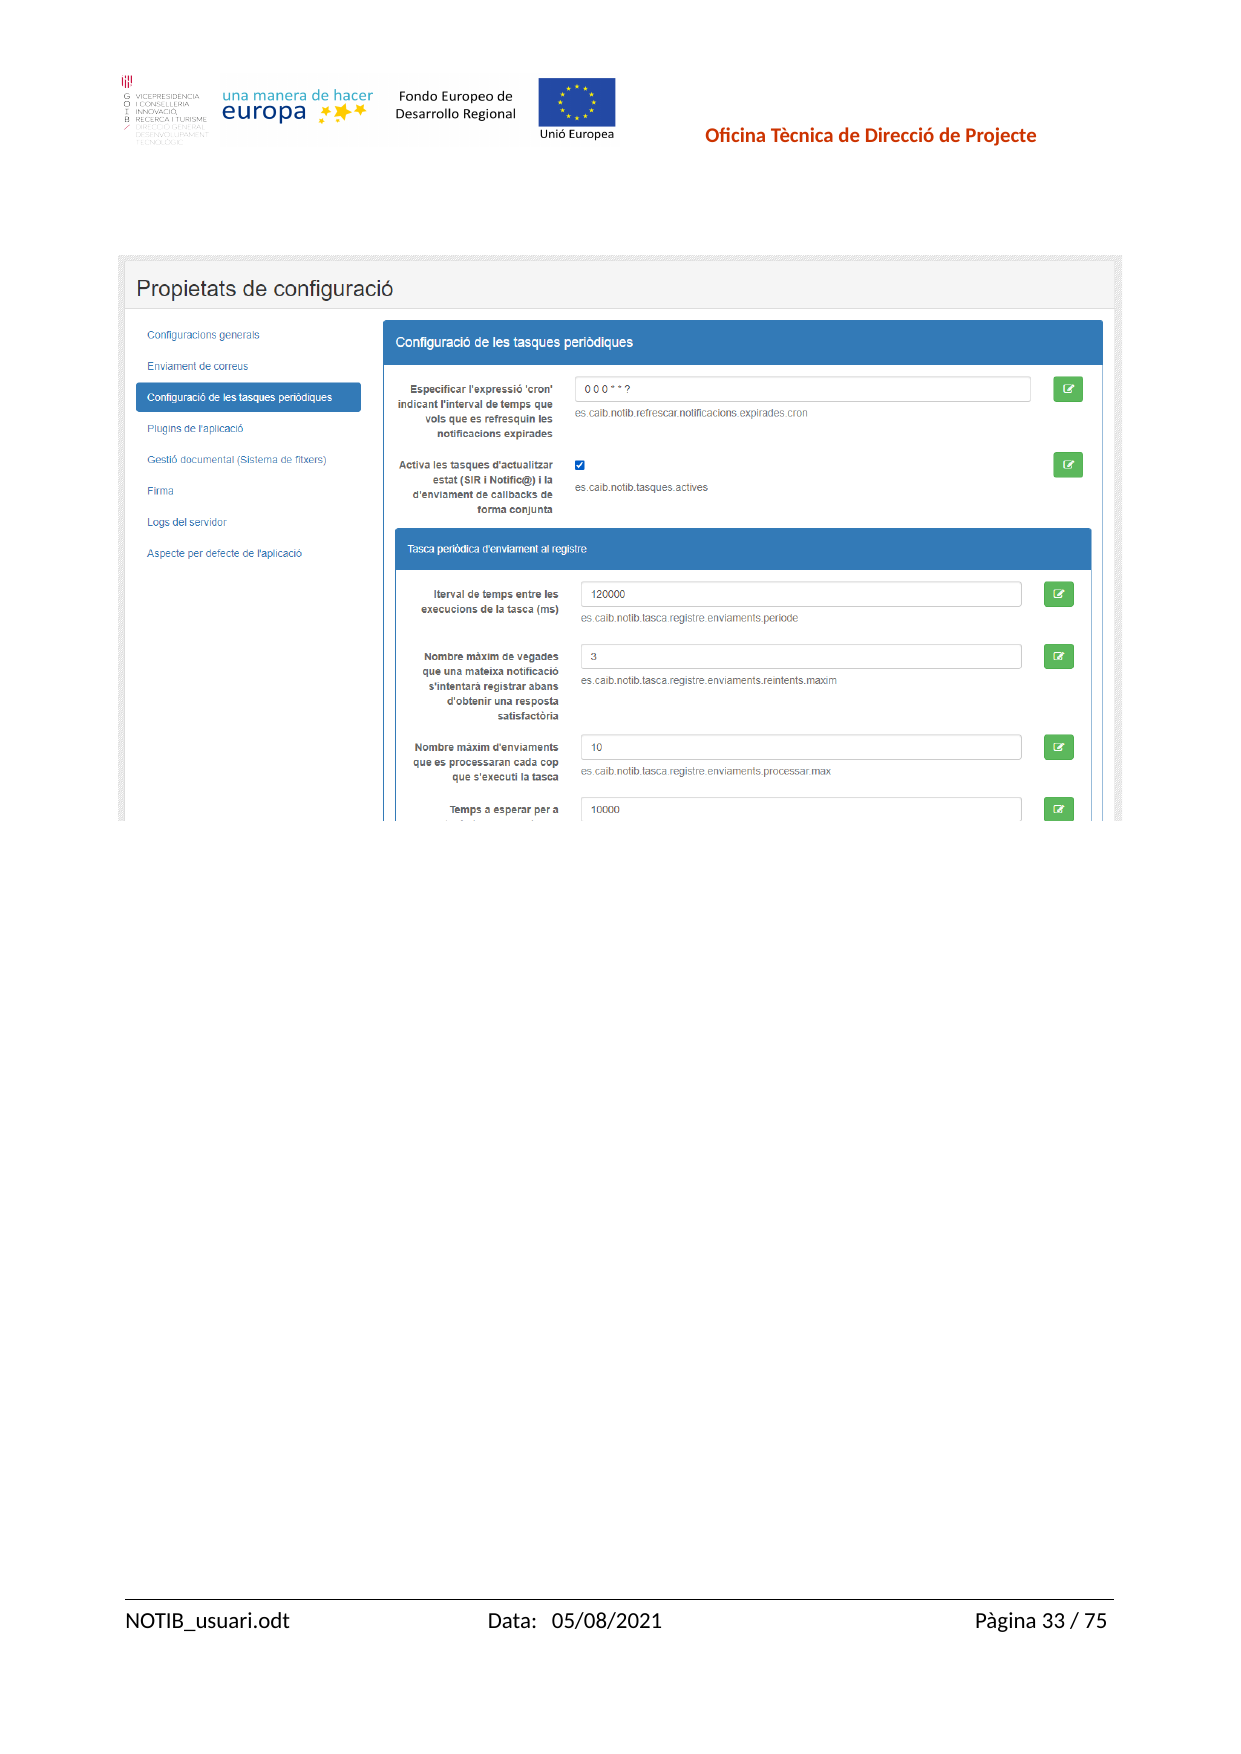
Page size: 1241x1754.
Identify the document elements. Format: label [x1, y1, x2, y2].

picture [118, 73, 213, 147]
picture [219, 73, 621, 147]
picture [118, 255, 1123, 821]
